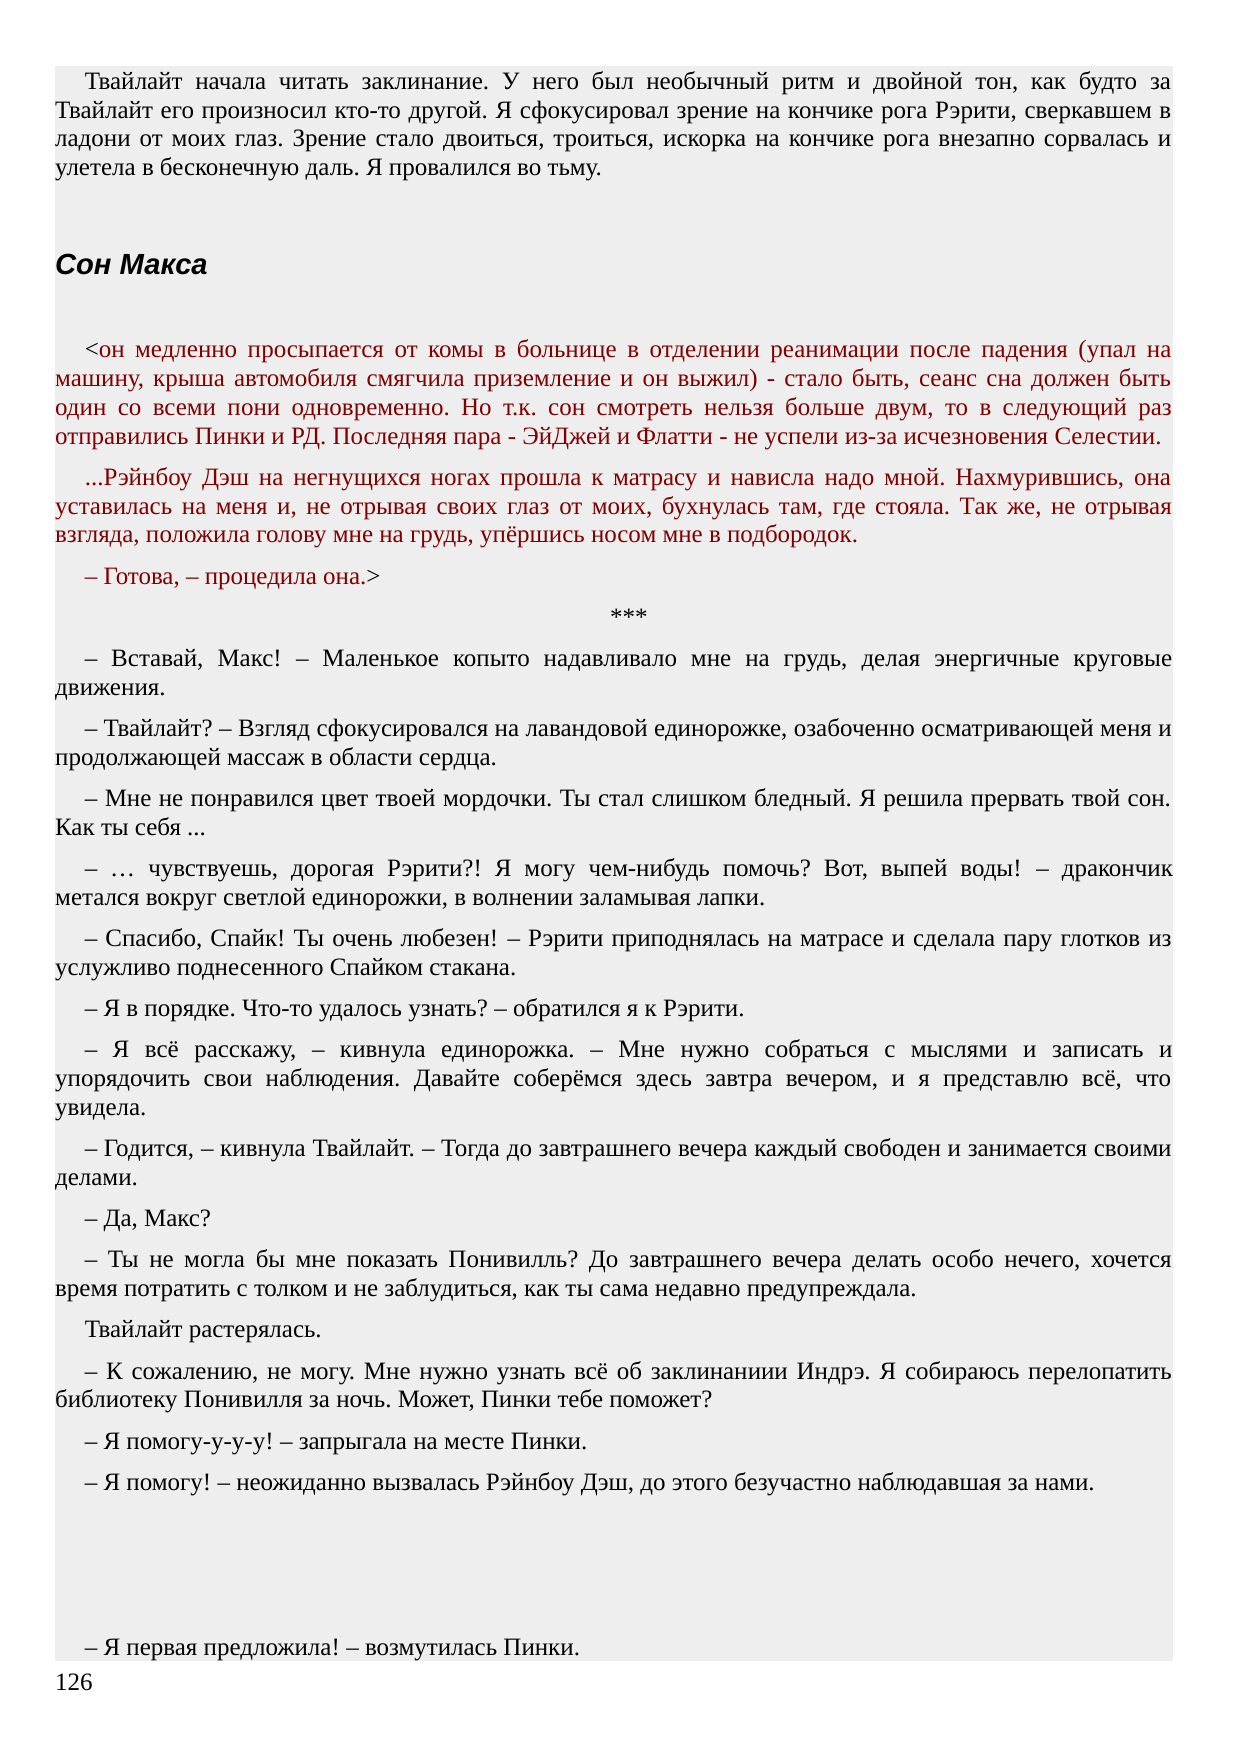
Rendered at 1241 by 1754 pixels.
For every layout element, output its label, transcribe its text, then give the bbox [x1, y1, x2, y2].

text – … чувствуешь, дорогая Рэрити?! Я могу чем-нибудь помочь? Вот, выпей воды! – дракончик метался вокруг светлой единорожки, в волнении заламывая лапки. [55, 853, 1173, 911]
text – Я помогу-у-у-у! – запрыгала на месте Пинки. [55, 1426, 1173, 1454]
text – К сожалению, не могу. Мне нужно узнать всё об заклинаниии Индрэ. Я собираюсь перелопатить библиотеку Понивилля за ночь. Может, Пинки тебе поможет? [55, 1356, 1173, 1413]
text ...Рэйнбоу Дэш на негнущихся ногах прошла к матрасу и нависла надо мной. Нахмурившись, она уставилась на меня и, не отрывая своих глаз от моих, бухнулась там, где стояла. Так же, не отрывая взгляда, положила голову мне на грудь, упёршись носом мне в подбородок. [55, 462, 1173, 548]
text Твайлайт начала читать заклинание. У него был необычный ритм и двойной тон, как будто за Твайлайт его произносил кто-то другой. Я сфокусировал зрение на кончике рога Рэрити, сверкавшем в ладони от моих глаз. Зрение стало двоиться, троиться, искорка на кончике рога внезапно сорвалась и улетела в бесконечную даль. Я провалился во тьму. [55, 66, 1173, 181]
subtitle Сон Макса [55, 247, 1173, 281]
text – Годится, – кивнула Твайлайт. – Тогда до завтрашнего вечера каждый свободен и занимается своими делами. [55, 1133, 1173, 1191]
text – Вставай, Макс! – Маленькое копыто надавливало мне на грудь, делая энергичные круговые движения. [55, 643, 1173, 701]
text – Я всё расскажу, – кивнула единорожка. – Мне нужно собраться с мыслями и записать и упорядочить свои наблюдения. Давайте соберёмся здесь завтра вечером, и я представлю всё, что увидела. [55, 1034, 1173, 1121]
text – Готова, – процедила она.> [55, 561, 1173, 589]
text – Я в порядке. Что-то удалось узнать? – обратился я к Рэрити. [55, 993, 1173, 1022]
text – Твайлайт? – Взгляд сфокусировался на лавандовой единорожке, озабоченно осматривающей меня и продолжающей массаж в области сердца. [55, 713, 1173, 771]
text – Спасибо, Спайк! Ты очень любезен! – Рэрити приподнялась на матрасе и сделала пару глотков из услужливо поднесенного Спайком стакана. [55, 923, 1173, 981]
text – Я первая предложила! – возмутилась Пинки. [55, 1632, 1173, 1661]
text – Да, Макс? [55, 1203, 1173, 1232]
text – Мне не понравился цвет твоей мордочки. Ты стал слишком бледный. Я решила прервать твой сон. Как ты себя ... [55, 783, 1173, 841]
text Твайлайт растерялась. [55, 1314, 1173, 1343]
text – Ты не могла бы мне показать Понивилль? До завтрашнего вечера делать особо нечего, хочется время потратить с толком и не заблудиться, как ты сама недавно предупреждала. [55, 1244, 1173, 1302]
text *** [55, 602, 1173, 631]
text – Я помогу! – неожиданно вызвалась Рэйнбоу Дэш, до этого безучастно наблюдавшая за нами. [55, 1467, 1173, 1496]
text <он медленно просыпается от комы в больнице в отделении реанимации после падения (упал на машину, крыша автомобиля смягчила приземление и он выжил) - стало быть, сеанс сна должен быть один со всеми пони одновременно. Но т.к. сон смотреть нельзя больше двум, то в следующий раз отправились Пинки и РД. Последняя пара - ЭйДжей и Флатти - не успели из-за исчезновения Селестии. [55, 334, 1173, 449]
